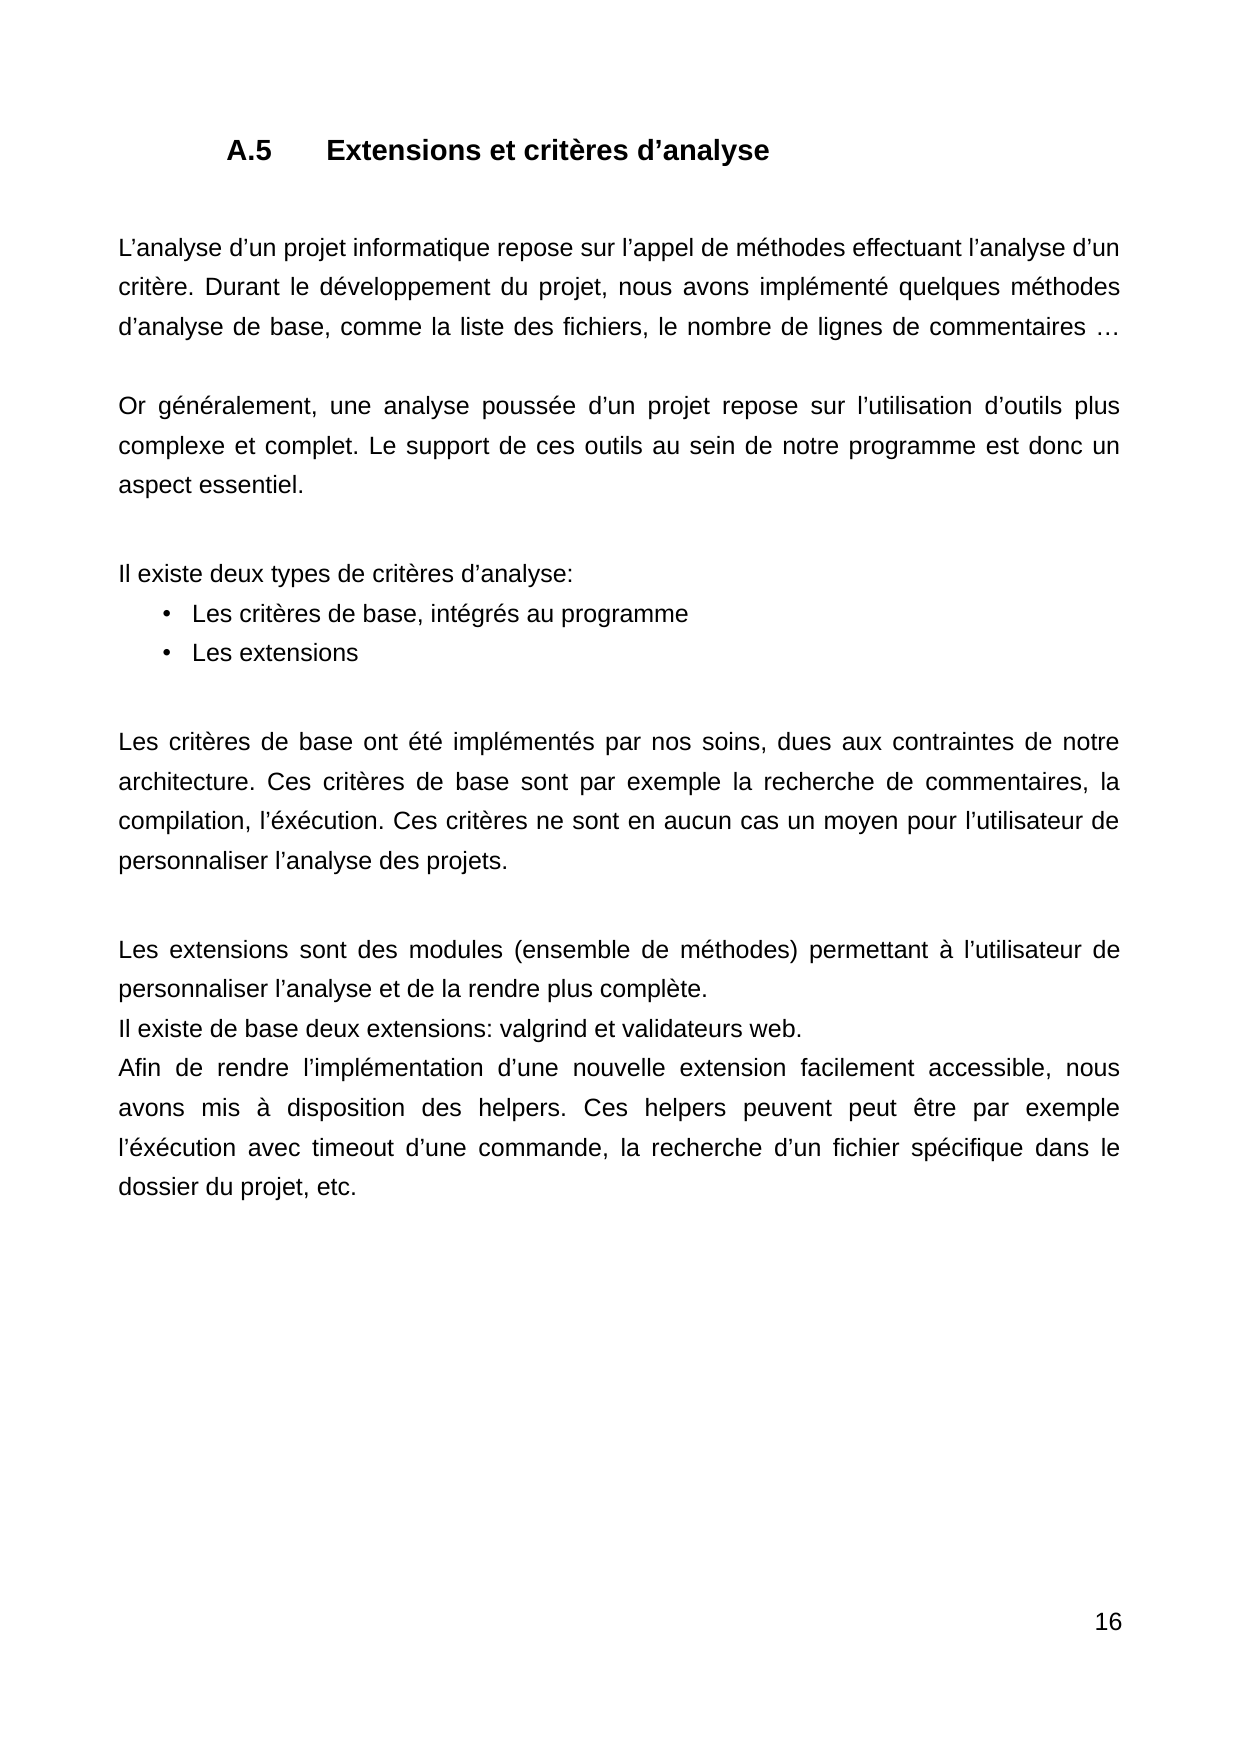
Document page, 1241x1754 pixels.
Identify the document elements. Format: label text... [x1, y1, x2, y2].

list Les critères de base, intégrés au programme [162, 598, 1122, 627]
text Il existe deux types de critères d’analyse: [118, 559, 1122, 588]
text Les critères de base ont été implémentés par nos soins, dues aux contraintes de notre architecture. Ces critères de base sont par exemple la recherche de commentaires, la compilation, l’éxécution. Ces critères ne sont en aucun cas un moyen pour l’utilisateur de personnaliser l’analyse des projets. [118, 727, 1122, 875]
subtitle Extensions et critères d’analyse [178, 133, 1122, 166]
list Les extensions [162, 638, 1122, 667]
text Il existe de base deux extensions: valgrind et validateurs web. [118, 1014, 1122, 1042]
text L’analyse d’un projet informatique repose sur l’appel de méthodes effectuant l’analyse d’un critère. Durant le développement du projet, nous avons implémenté quelques méthodes d’analyse de base, comme la liste des fichiers, le nombre de lignes de commentaires … Or généralement, une analyse poussée d’un projet repose sur l’utilisation d’outils plus complexe et complet. Le support de ces outils au sein de notre programme est donc un aspect essentiel. [118, 233, 1122, 499]
text Afin de rendre l’implémentation d’une nouvelle extension facilement accessible, nous avons mis à disposition des helpers. Ces helpers peuvent peut être par exemple l’éxécution avec timeout d’une commande, la recherche d’un fichier spécifique dans le dossier du projet, etc. [118, 1053, 1122, 1201]
text Les extensions sont des modules (ensemble de méthodes) permettant à l’utilisateur de personnaliser l’analyse et de la rendre plus complète. [118, 934, 1122, 1003]
